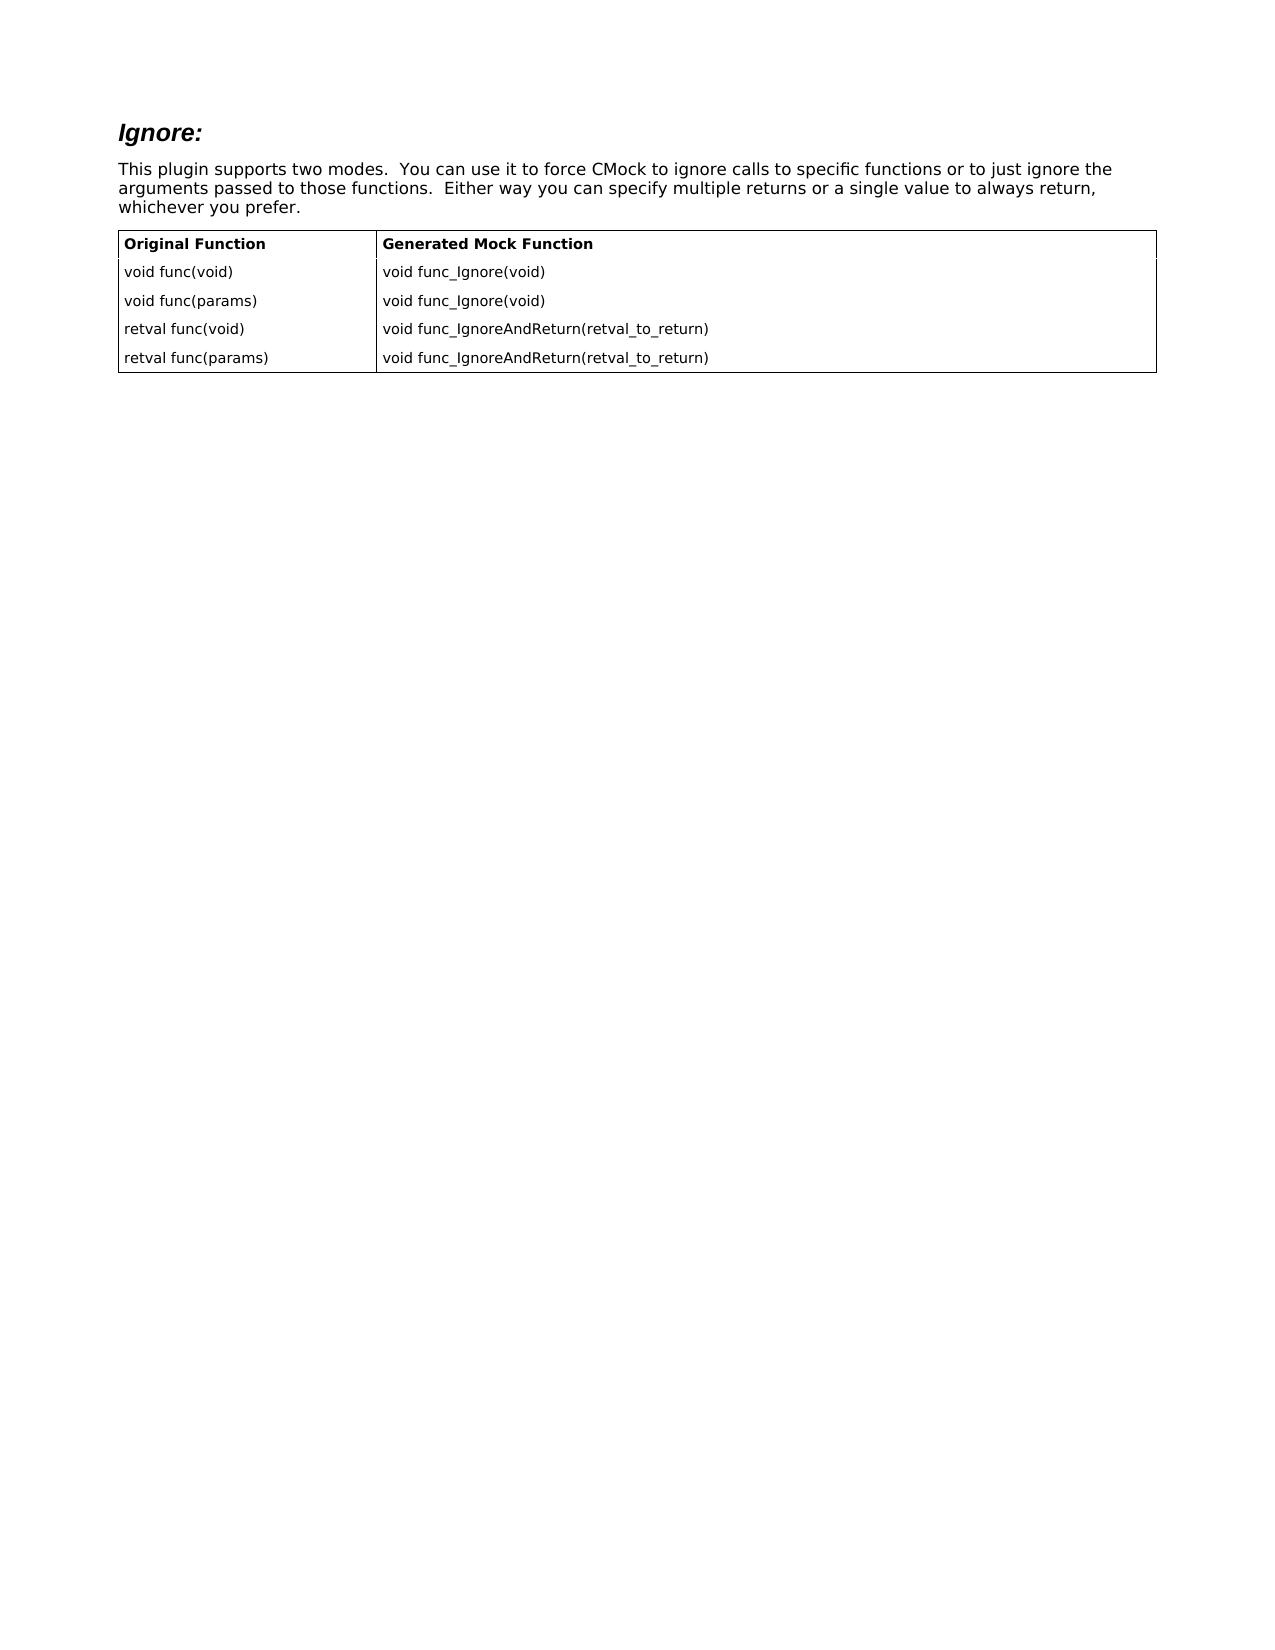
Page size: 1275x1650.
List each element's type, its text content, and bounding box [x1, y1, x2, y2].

table_cell void func(void) [119, 259, 376, 287]
table_cell retval func(params) [119, 344, 376, 372]
text This plugin supports two modes. You can use it to force CMock to ignore calls to specific functions or to just ignore the arguments passed to those functions. Either way you can specify multiple returns or a single value to always return, whichever you prefer. [118, 159, 1157, 217]
table_cell void func_IgnoreAndReturn(retval_to_return) [377, 344, 1156, 372]
table_cell void func_Ignore(void) [377, 259, 1156, 287]
table_cell void func(params) [119, 287, 376, 315]
table_cell retval func(void) [119, 315, 376, 344]
subtitle Ignore: [118, 118, 1157, 147]
table_cell void func_Ignore(void) [377, 287, 1156, 315]
table_cell void func_IgnoreAndReturn(retval_to_return) [377, 315, 1156, 344]
table_header Original Function [119, 231, 376, 258]
table_header Generated Mock Function [377, 231, 1156, 258]
